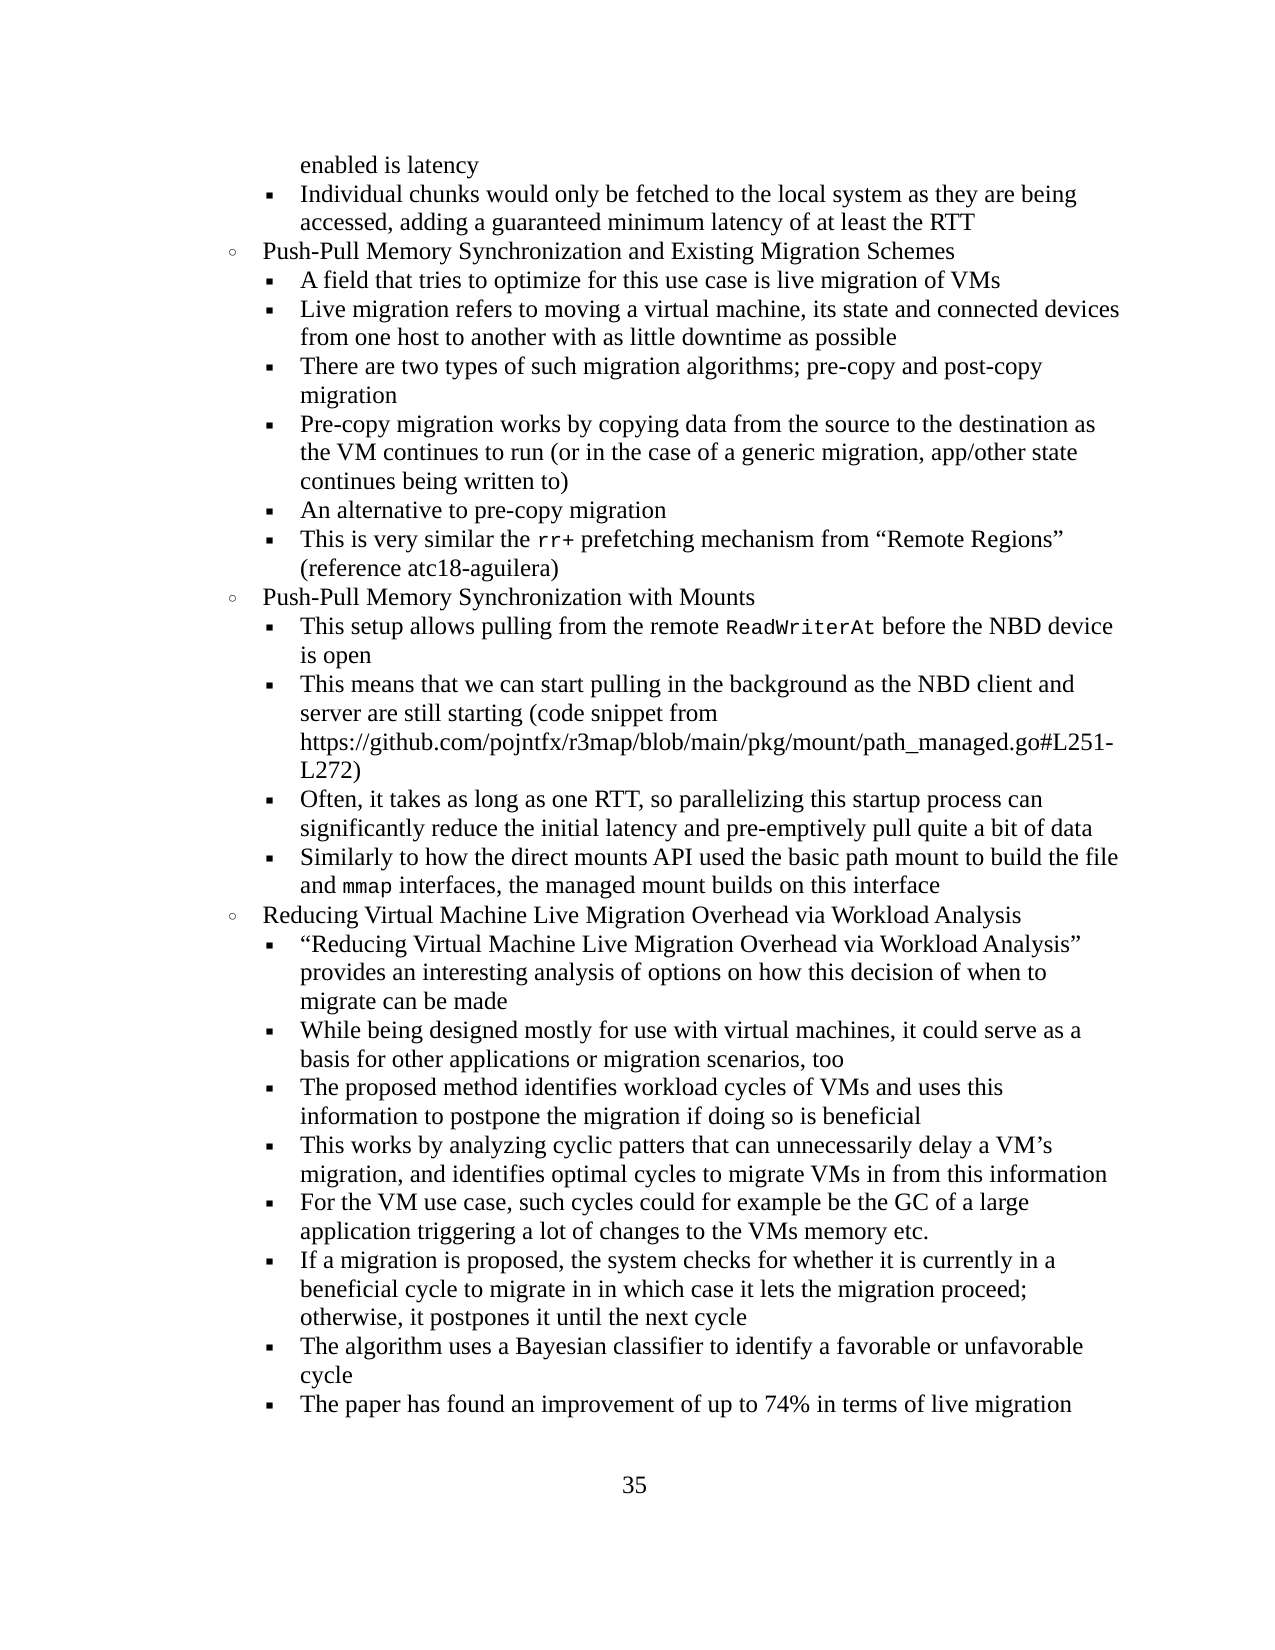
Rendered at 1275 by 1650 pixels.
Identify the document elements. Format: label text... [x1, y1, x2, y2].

list There are two types of such migration algorithms; pre-copy and post-copy migration [262, 351, 1125, 409]
list This setup allows pulling from the remote ReadWriterAt before the NBD device is open [262, 611, 1125, 669]
list Push-Pull Memory Synchronization and Existing Migration Schemes [225, 236, 1125, 265]
list The paper has found an improvement of up to 74% in terms of live migration [262, 1389, 1125, 1417]
list If a migration is proposed, the system checks for whether it is currently in a beneficial cycle to migrate in in which case it lets the migration proceed; otherwise, it postpones it until the next cycle [262, 1245, 1125, 1331]
list Live migration refers to moving a virtual machine, its state and connected devices from one host to another with as little downtime as possible [262, 294, 1125, 351]
list While being designed mostly for use with virtual machines, it could serve as a basis for other applications or migration scenarios, too [262, 1015, 1125, 1072]
list Often, it takes as long as one RTT, so parallelizing this startup process can significantly reduce the initial latency and pre-emptively pull quite a bit of data [262, 784, 1125, 842]
list Push-Pull Memory Synchronization with Mounts [225, 582, 1125, 611]
list For the VM use case, such cycles could for example be the GC of a large application triggering a lot of changes to the VMs memory etc. [262, 1187, 1125, 1245]
list Pre-copy migration works by copying data from the source to the destination as the VM continues to run (or in the case of a generic migration, app/other state continues being written to) [262, 409, 1125, 495]
list A field that tries to optimize for this use case is live migration of VMs [262, 265, 1125, 294]
list This works by analyzing cyclic patters that can unnecessarily delay a VM’s migration, and identifies optimal cycles to migrate VMs in from this information [262, 1130, 1125, 1187]
list The proposed method identifies workload cycles of VMs and uses this information to postpone the migration if doing so is beneficial [262, 1072, 1125, 1130]
list Individual chunks would only be fetched to the local system as they are being accessed, adding a guaranteed minimum latency of at least the RTT [262, 179, 1125, 236]
list Reducing Virtual Machine Live Migration Overhead via Workload Analysis [225, 900, 1125, 929]
list “Reducing Virtual Machine Live Migration Overhead via Workload Analysis” provides an interesting analysis of options on how this decision of when to migrate can be made [262, 929, 1125, 1015]
list An alternative to pre-copy migration [262, 495, 1125, 524]
list This is very similar the rr+ prefetching mechanism from “Remote Regions” (reference atc18-aguilera) [262, 524, 1125, 582]
list The algorithm uses a Bayesian classifier to identify a favorable or unfavorable cycle [262, 1331, 1125, 1389]
list enabled is latency [262, 150, 1125, 179]
list Similarly to how the direct mounts API used the basic path mount to build the file and mmap interfaces, the managed mount builds on this interface [262, 842, 1125, 900]
list This means that we can start pulling in the background as the NBD client and server are still starting (code snippet from https://github.com/pojntfx/r3map/blob/main/pkg/mount/path_managed.go#L251-L272) [262, 669, 1125, 784]
